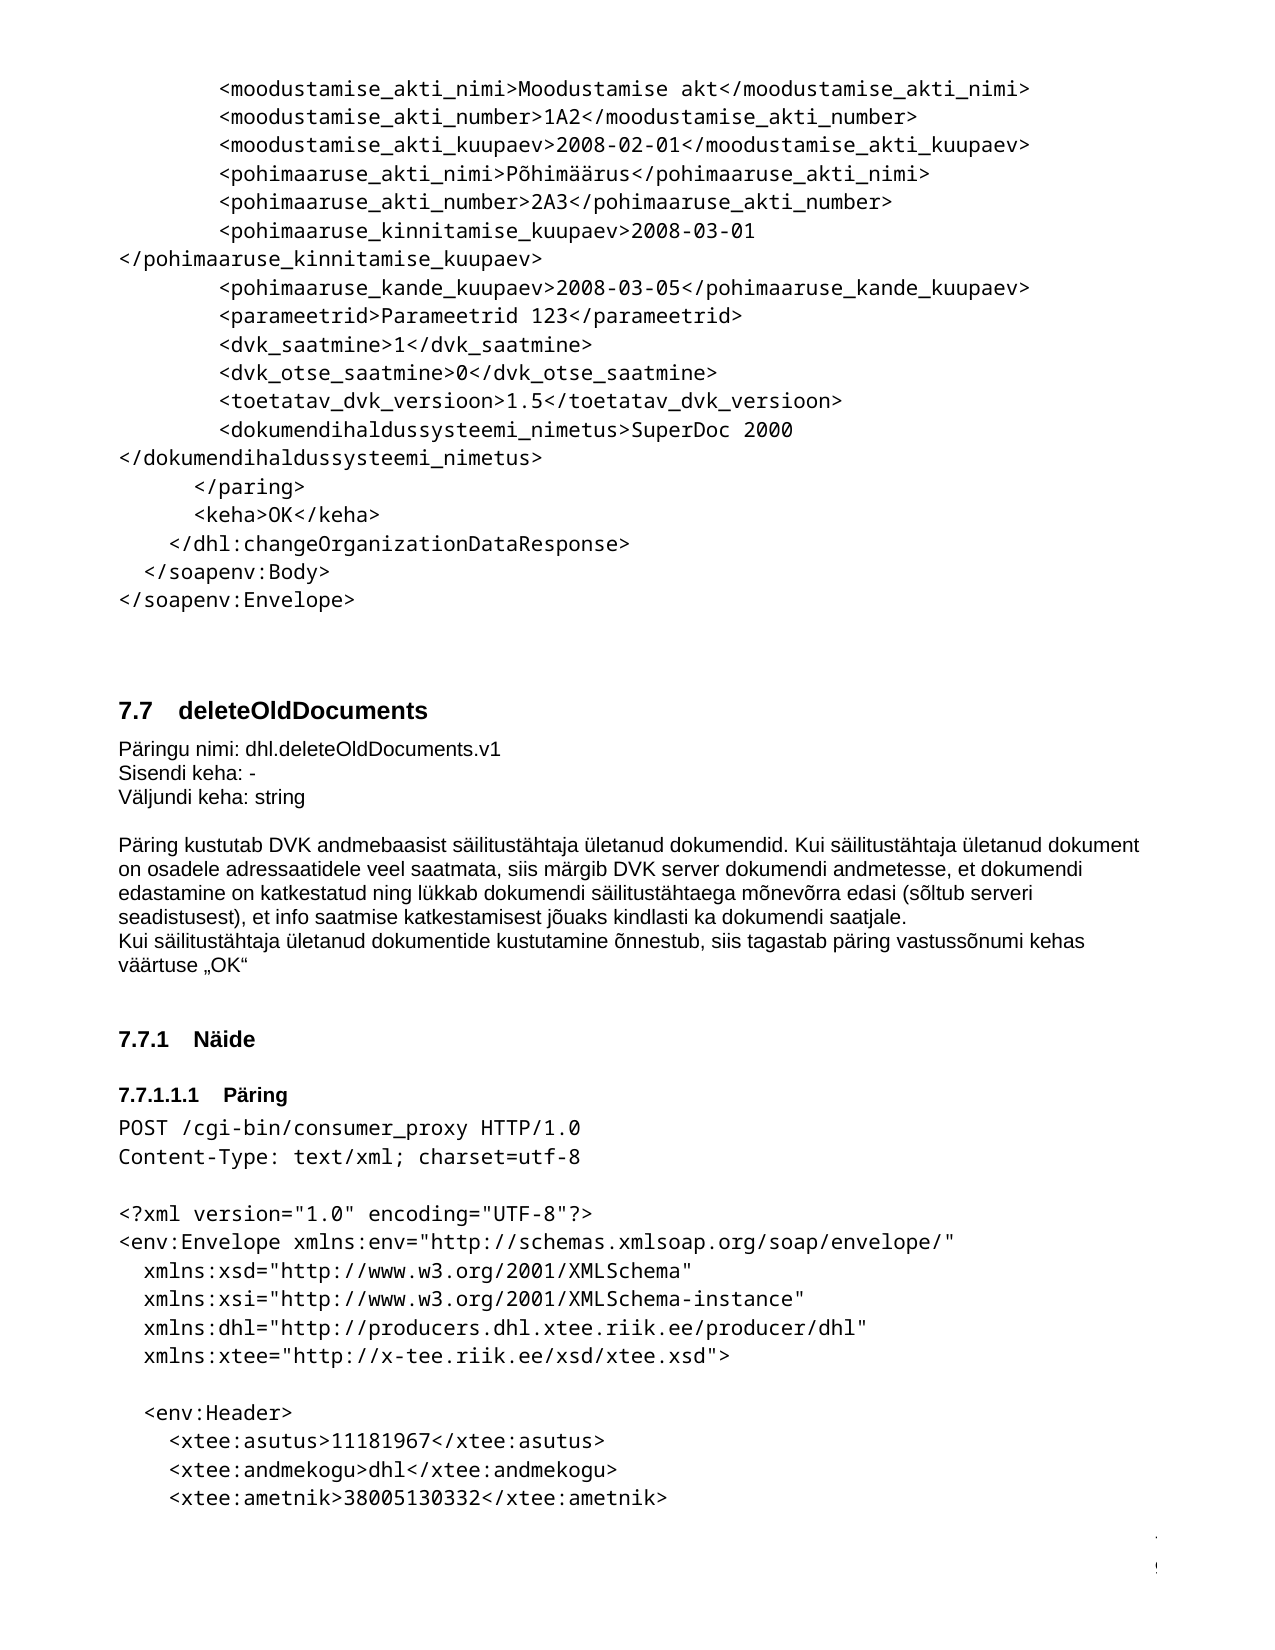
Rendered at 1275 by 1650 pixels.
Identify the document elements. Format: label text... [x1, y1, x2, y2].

text <xtee:andmekogu>dhl</xtee:andmekogu> [118, 1455, 1157, 1483]
text <env:Envelope xmlns:env="http://schemas.xmlsoap.org/soap/envelope/" [118, 1227, 1157, 1256]
text <keha>OK</keha> [118, 500, 1157, 529]
text </paring> [118, 472, 1157, 500]
text <?xml version="1.0" encoding="UTF-8"?> [118, 1199, 1157, 1227]
text xmlns:xsd="http://www.w3.org/2001/XMLSchema" [118, 1256, 1157, 1284]
text Päring kustutab DVK andmebaasist säilitustähtaja ületanud dokumendid. Kui säilitustähtaja ületanud dokument on osadele adressaatidele veel saatmata, siis märgib DVK server dokumendi andmetesse, et dokumendi edastamine on katkestatud ning lükkab dokumendi säilitustähtaega mõnevõrra edasi (sõltub serveri seadistusest), et info saatmise katkestamisest jõuaks kindlasti ka dokumendi saatjale. [118, 833, 1157, 929]
subtitle Näide [118, 1026, 1157, 1052]
text Sisendi keha: - [118, 761, 1157, 785]
text </dhl:changeOrganizationDataResponse> [118, 529, 1157, 557]
text <pohimaaruse_akti_number>2A3</pohimaaruse_akti_number> [118, 187, 1157, 216]
text <toetatav_dvk_versioon>1.5</toetatav_dvk_versioon> [118, 387, 1157, 415]
text xmlns:xtee="http://x-tee.riik.ee/xsd/xtee.xsd"> [118, 1341, 1157, 1369]
text <moodustamise_akti_number>1A2</moodustamise_akti_number> [118, 102, 1157, 131]
text Kui säilitustähtaja ületanud dokumentide kustutamine õnnestub, siis tagastab päring vastussõnumi kehas väärtuse „OK“ [118, 929, 1157, 977]
subtitle deleteOldDocuments [118, 696, 1157, 725]
text </soapenv:Envelope> [118, 586, 1157, 614]
text <dvk_saatmine>1</dvk_saatmine> [118, 330, 1157, 358]
text Content-Type: text/xml; charset=utf-8 [118, 1142, 1157, 1170]
text <xtee:asutus>11181967</xtee:asutus> [118, 1426, 1157, 1455]
text <env:Header> [118, 1398, 1157, 1426]
text xmlns:xsi="http://www.w3.org/2001/XMLSchema-instance" [118, 1284, 1157, 1313]
text <moodustamise_akti_nimi>Moodustamise akt</moodustamise_akti_nimi> [118, 74, 1157, 102]
text <dvk_otse_saatmine>0</dvk_otse_saatmine> [118, 358, 1157, 387]
text <pohimaaruse_kande_kuupaev>2008-03-05</pohimaaruse_kande_kuupaev> [118, 273, 1157, 301]
text POST /cgi-bin/consumer_proxy HTTP/1.0 [118, 1113, 1157, 1142]
text </soapenv:Body> [118, 557, 1157, 586]
text <pohimaaruse_akti_nimi>Põhimäärus</pohimaaruse_akti_nimi> [118, 159, 1157, 187]
subtitle Päring [118, 1083, 1157, 1107]
text <parameetrid>Parameetrid 123</parameetrid> [118, 301, 1157, 330]
text <dokumendihaldussysteemi_nimetus>SuperDoc 2000 </dokumendihaldussysteemi_nimetus> [118, 415, 1157, 472]
text <pohimaaruse_kinnitamise_kuupaev>2008-03-01 </pohimaaruse_kinnitamise_kuupaev> [118, 216, 1157, 273]
text Päringu nimi: dhl.deleteOldDocuments.v1 [118, 737, 1157, 761]
text Väljundi keha: string [118, 785, 1157, 809]
text xmlns:dhl="http://producers.dhl.xtee.riik.ee/producer/dhl" [118, 1313, 1157, 1341]
text <moodustamise_akti_kuupaev>2008-02-01</moodustamise_akti_kuupaev> [118, 131, 1157, 159]
text <xtee:ametnik>38005130332</xtee:ametnik> [118, 1483, 1157, 1512]
